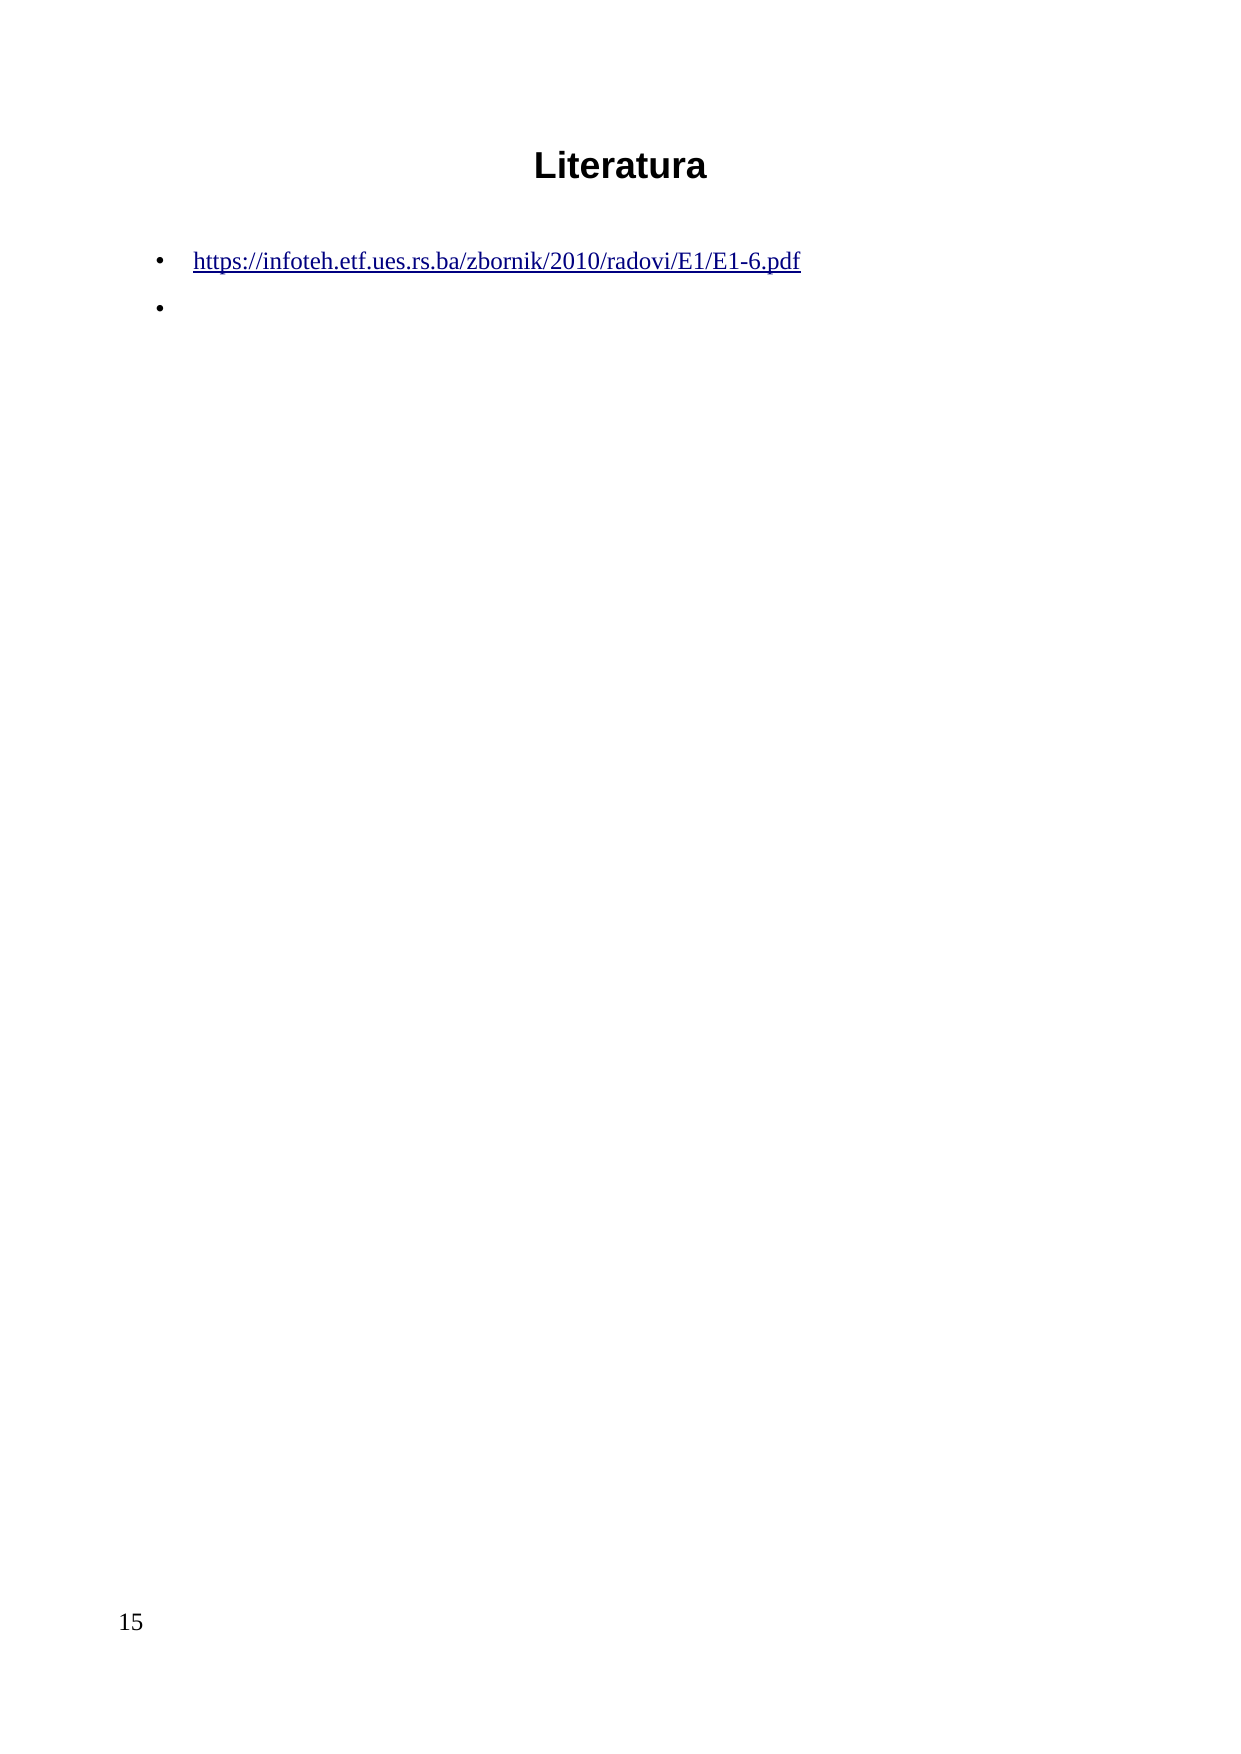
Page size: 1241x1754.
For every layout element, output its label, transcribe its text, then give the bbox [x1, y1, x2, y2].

subtitle Literatura [118, 143, 1122, 186]
list https://infoteh.etf.ues.rs.ba/zbornik/2010/radovi/E1/E1-6.pdf [156, 246, 1122, 275]
